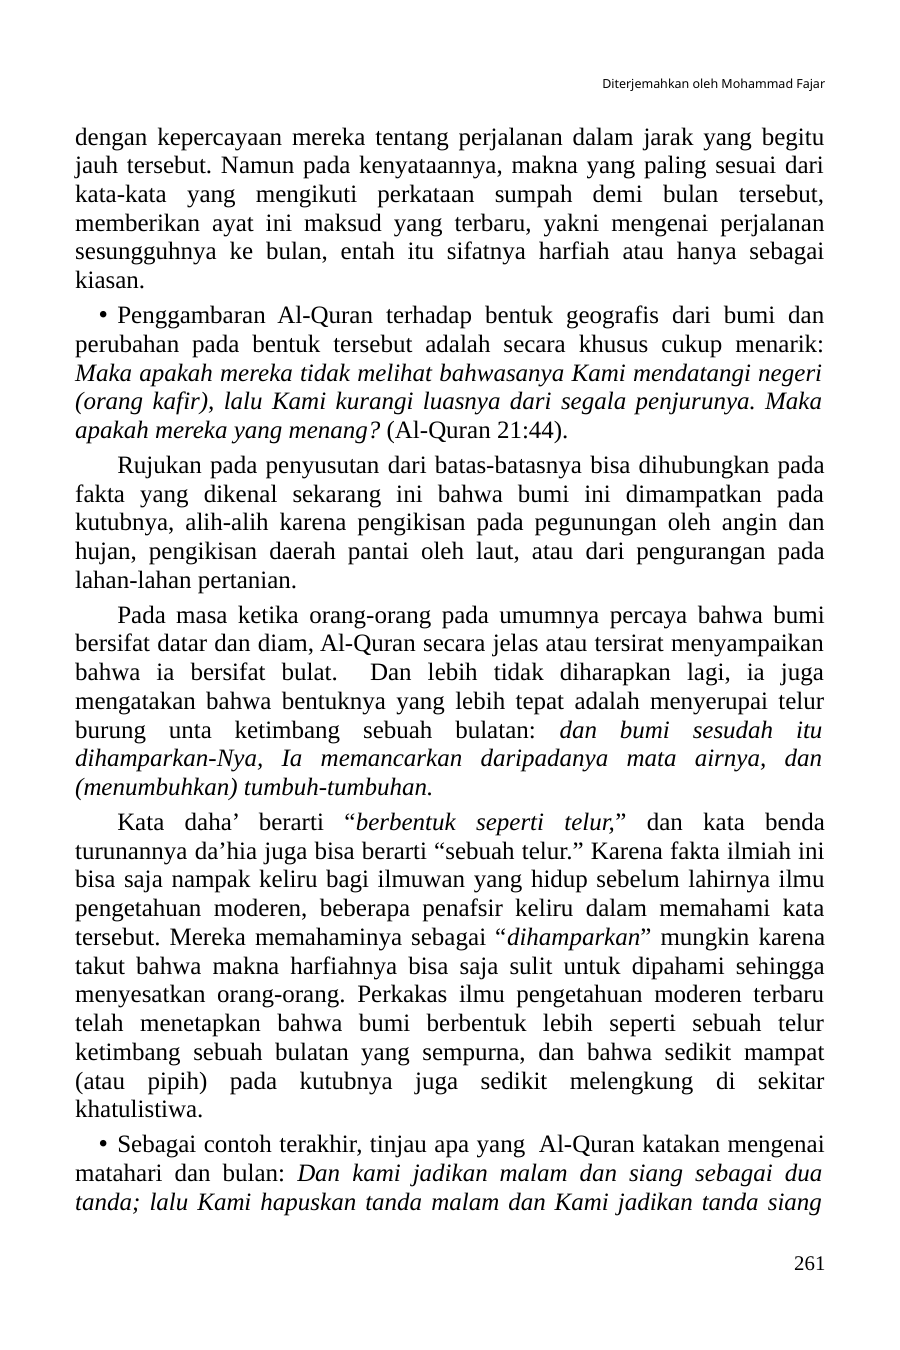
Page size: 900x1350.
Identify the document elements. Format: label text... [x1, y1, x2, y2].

text Kata daha’ berarti “berbentuk seperti telur,” dan kata benda turunannya da’hia juga bisa berarti “sebuah telur.” Karena fakta ilmiah ini bisa saja nampak keliru bagi ilmuwan yang hidup sebelum lahirnya ilmu pengetahuan moderen, beberapa penafsir keliru dalam memahami kata tersebut. Mereka memahaminya sebagai “dihamparkan” mungkin karena takut bahwa makna harfiahnya bisa saja sulit untuk dipahami sehingga menyesatkan orang-orang. Perkakas ilmu pengetahuan moderen terbaru telah menetapkan bahwa bumi berbentuk lebih seperti sebuah telur ketimbang sebuah bulatan yang sempurna, dan bahwa sedikit mampat (atau pipih) pada kutubnya juga sedikit melengkung di sekitar khatulistiwa. [75, 807, 825, 1123]
text dengan kepercayaan mereka tentang perjalanan dalam jarak yang begitu jauh tersebut. Namun pada kenyataannya, makna yang paling sesuai dari kata-kata yang mengikuti perkataan sumpah demi bulan tersebut, memberikan ayat ini maksud yang terbaru, yakni mengenai perjalanan sesungguhnya ke bulan, entah itu sifatnya harfiah atau hanya sebagai kiasan. [75, 122, 825, 294]
text Pada masa ketika orang-orang pada umumnya percaya bahwa bumi bersifat datar dan diam, Al-Quran secara jelas atau tersirat menyampaikan bahwa ia bersifat bulat. Dan lebih tidak diharapkan lagi, ia juga mengatakan bahwa bentuknya yang lebih tepat adalah menyerupai telur burung unta ketimbang sebuah bulatan: dan bumi sesudah itu dihamparkan-Nya, Ia memancarkan daripadanya mata airnya, dan (menumbuhkan) tumbuh-tumbuhan. [75, 600, 825, 801]
list Sebagai contoh terakhir, tinjau apa yang Al-Quran katakan mengenai matahari dan bulan: Dan kami jadikan malam dan siang sebagai dua tanda; lalu Kami hapuskan tanda malam dan Kami jadikan tanda siang [75, 1129, 825, 1216]
list Penggambaran Al-Quran terhadap bentuk geografis dari bumi dan perubahan pada bentuk tersebut adalah secara khusus cukup menarik: Maka apakah mereka tidak melihat bahwasanya Kami mendatangi negeri (orang kafir), lalu Kami kurangi luasnya dari segala penjurunya. Maka apakah mereka yang menang? (Al-Quran 21:44). [75, 300, 825, 444]
text Rujukan pada penyusutan dari batas-batasnya bisa dihubungkan pada fakta yang dikenal sekarang ini bahwa bumi ini dimampatkan pada kutubnya, alih-alih karena pengikisan pada pegunungan oleh angin dan hujan, pengikisan daerah pantai oleh laut, atau dari pengurangan pada lahan-lahan pertanian. [75, 450, 825, 594]
